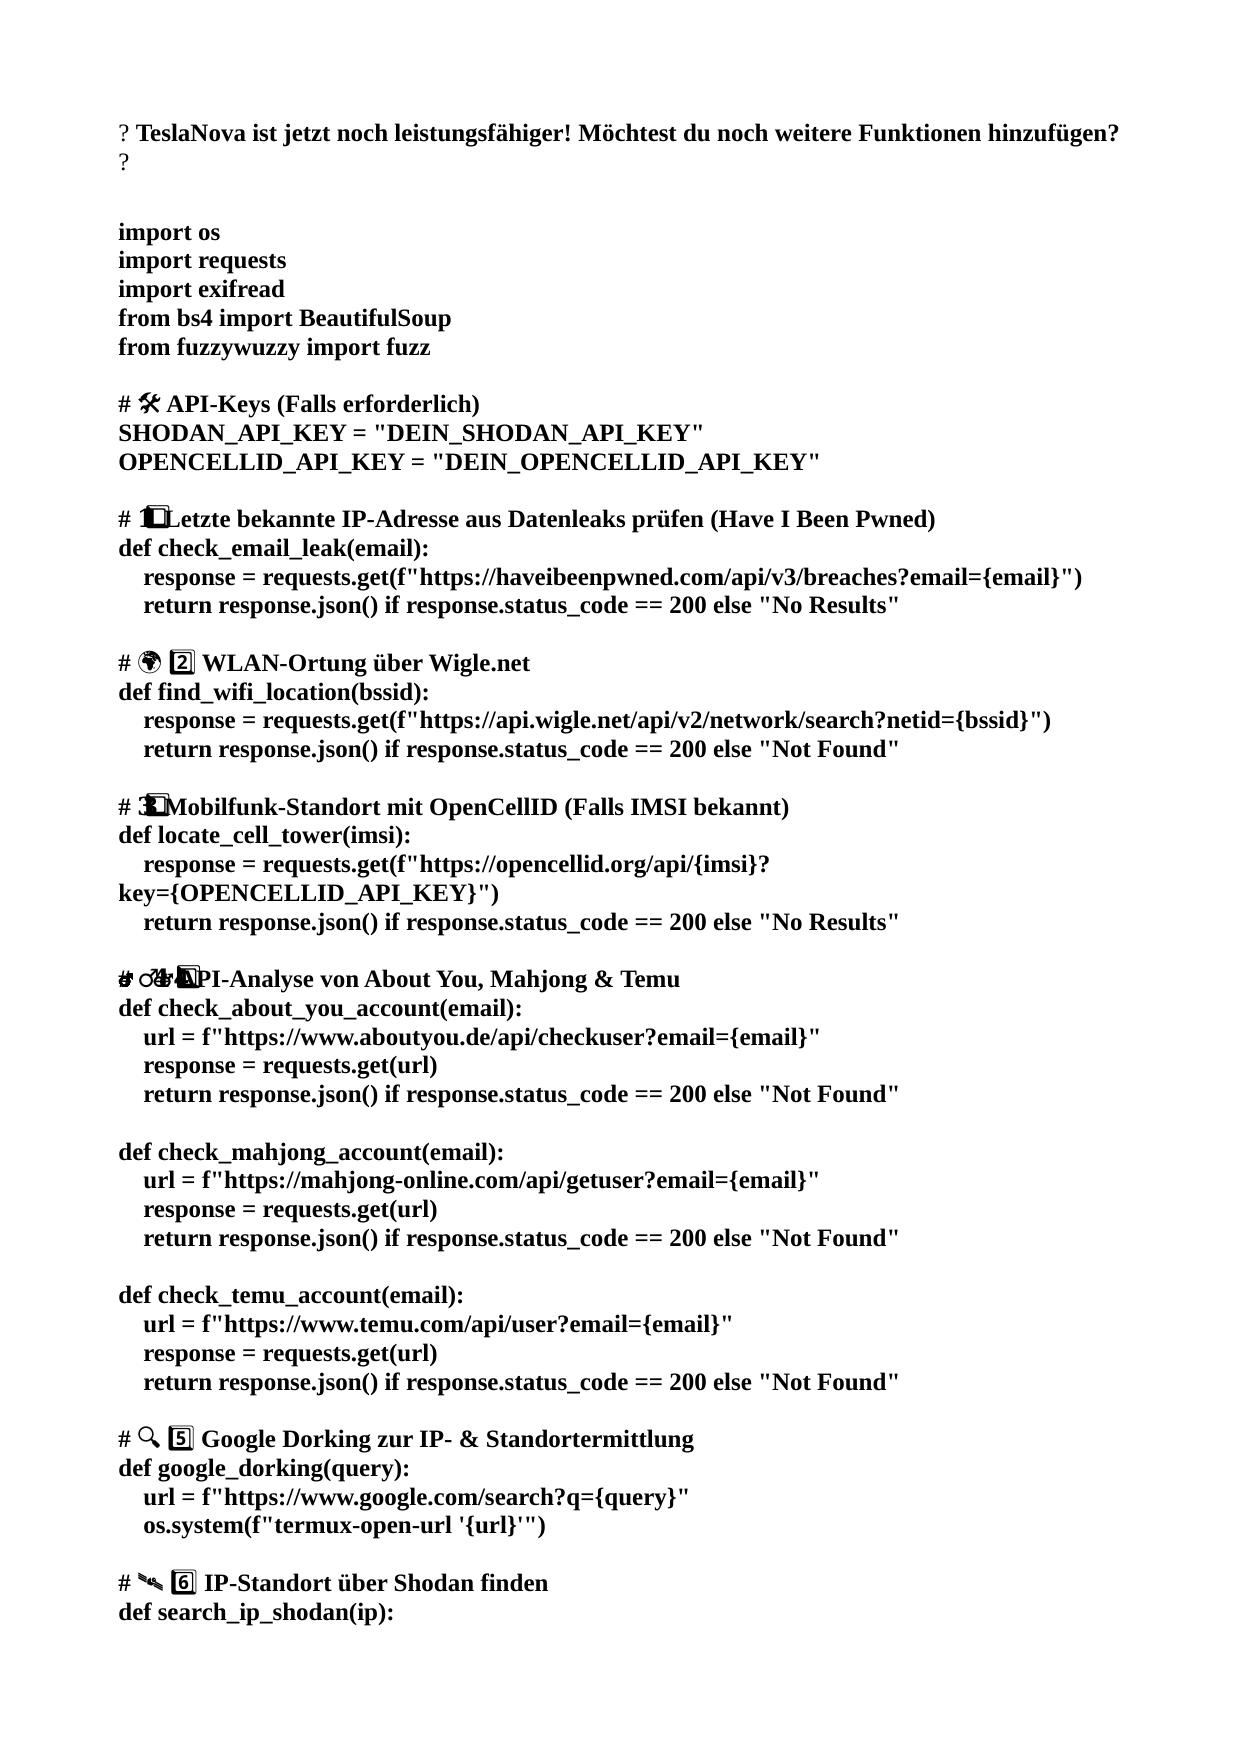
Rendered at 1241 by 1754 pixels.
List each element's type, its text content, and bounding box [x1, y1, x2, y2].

text def check_about_you_account(email): [118, 993, 1122, 1022]
text import os [118, 217, 1122, 246]
text def check_email_leak(email): [118, 533, 1122, 562]
text os.system(f"termux-open-url '{url}'") [118, 1511, 1122, 1539]
text url = f"https://mahjong-online.com/api/getuser?email={email}" [118, 1166, 1122, 1194]
text return response.json() if response.status_code == 200 else "No Results" [118, 591, 1122, 619]
text # 🛠 API-Keys (Falls erforderlich) [118, 389, 1122, 418]
text def find_wifi_location(bssid): [118, 677, 1122, 706]
text url = f"https://www.temu.com/api/user?email={email}" [118, 1309, 1122, 1338]
text url = f"https://www.aboutyou.de/api/checkuser?email={email}" [118, 1022, 1122, 1051]
text return response.json() if response.status_code == 200 else "Not Found" [118, 1079, 1122, 1108]
text # 📍 1️⃣ Letzte bekannte IP-Adresse aus Datenleaks prüfen (Have I Been Pwned) [118, 504, 1122, 533]
text def check_temu_account(email): [118, 1281, 1122, 1309]
text def locate_cell_tower(imsi): [118, 821, 1122, 849]
text import exifread [118, 274, 1122, 303]
text response = requests.get(url) [118, 1194, 1122, 1223]
text OPENCELLID_API_KEY = "DEIN_OPENCELLID_API_KEY" [118, 447, 1122, 476]
text response = requests.get(f"https://api.wigle.net/api/v2/network/search?netid={bssid}") [118, 706, 1122, 734]
text return response.json() if response.status_code == 200 else "Not Found" [118, 734, 1122, 763]
text response = requests.get(url) [118, 1338, 1122, 1367]
text def google_dorking(query): [118, 1453, 1122, 1482]
text return response.json() if response.status_code == 200 else "No Results" [118, 907, 1122, 936]
text from fuzzywuzzy import fuzz [118, 332, 1122, 361]
text SHODAN_API_KEY = "DEIN_SHODAN_API_KEY" [118, 418, 1122, 447]
text # 🌍 2️⃣ WLAN-Ortung über Wigle.net [118, 648, 1122, 677]
text return response.json() if response.status_code == 200 else "Not Found" [118, 1223, 1122, 1252]
text def check_mahjong_account(email): [118, 1137, 1122, 1166]
text # 📶 3️⃣ Mobilfunk-Standort mit OpenCellID (Falls IMSI bekannt) [118, 792, 1122, 821]
text def search_ip_shodan(ip): [118, 1597, 1122, 1626]
text from bs4 import BeautifulSoup [118, 303, 1122, 332]
text ? TeslaNova ist jetzt noch leistungsfähiger! Möchtest du noch weitere Funktionen hinzufügen? ? [118, 118, 1122, 176]
text import requests [118, 246, 1122, 274]
text response = requests.get(f"https://opencellid.org/api/{imsi}?key={OPENCELLID_API_KEY}") [118, 849, 1122, 907]
text return response.json() if response.status_code == 200 else "Not Found" [118, 1367, 1122, 1396]
text url = f"https://www.google.com/search?q={query}" [118, 1482, 1122, 1511]
text # 🛰 6️⃣ IP-Standort über Shodan finden [118, 1568, 1122, 1597]
text # 🕵️‍♂️ 4️⃣ API-Analyse von About You, Mahjong & Temu [118, 964, 1122, 993]
text # 🔍 5️⃣ Google Dorking zur IP- & Standortermittlung [118, 1424, 1122, 1453]
text response = requests.get(f"https://haveibeenpwned.com/api/v3/breaches?email={email}") [118, 562, 1122, 591]
text response = requests.get(url) [118, 1051, 1122, 1079]
